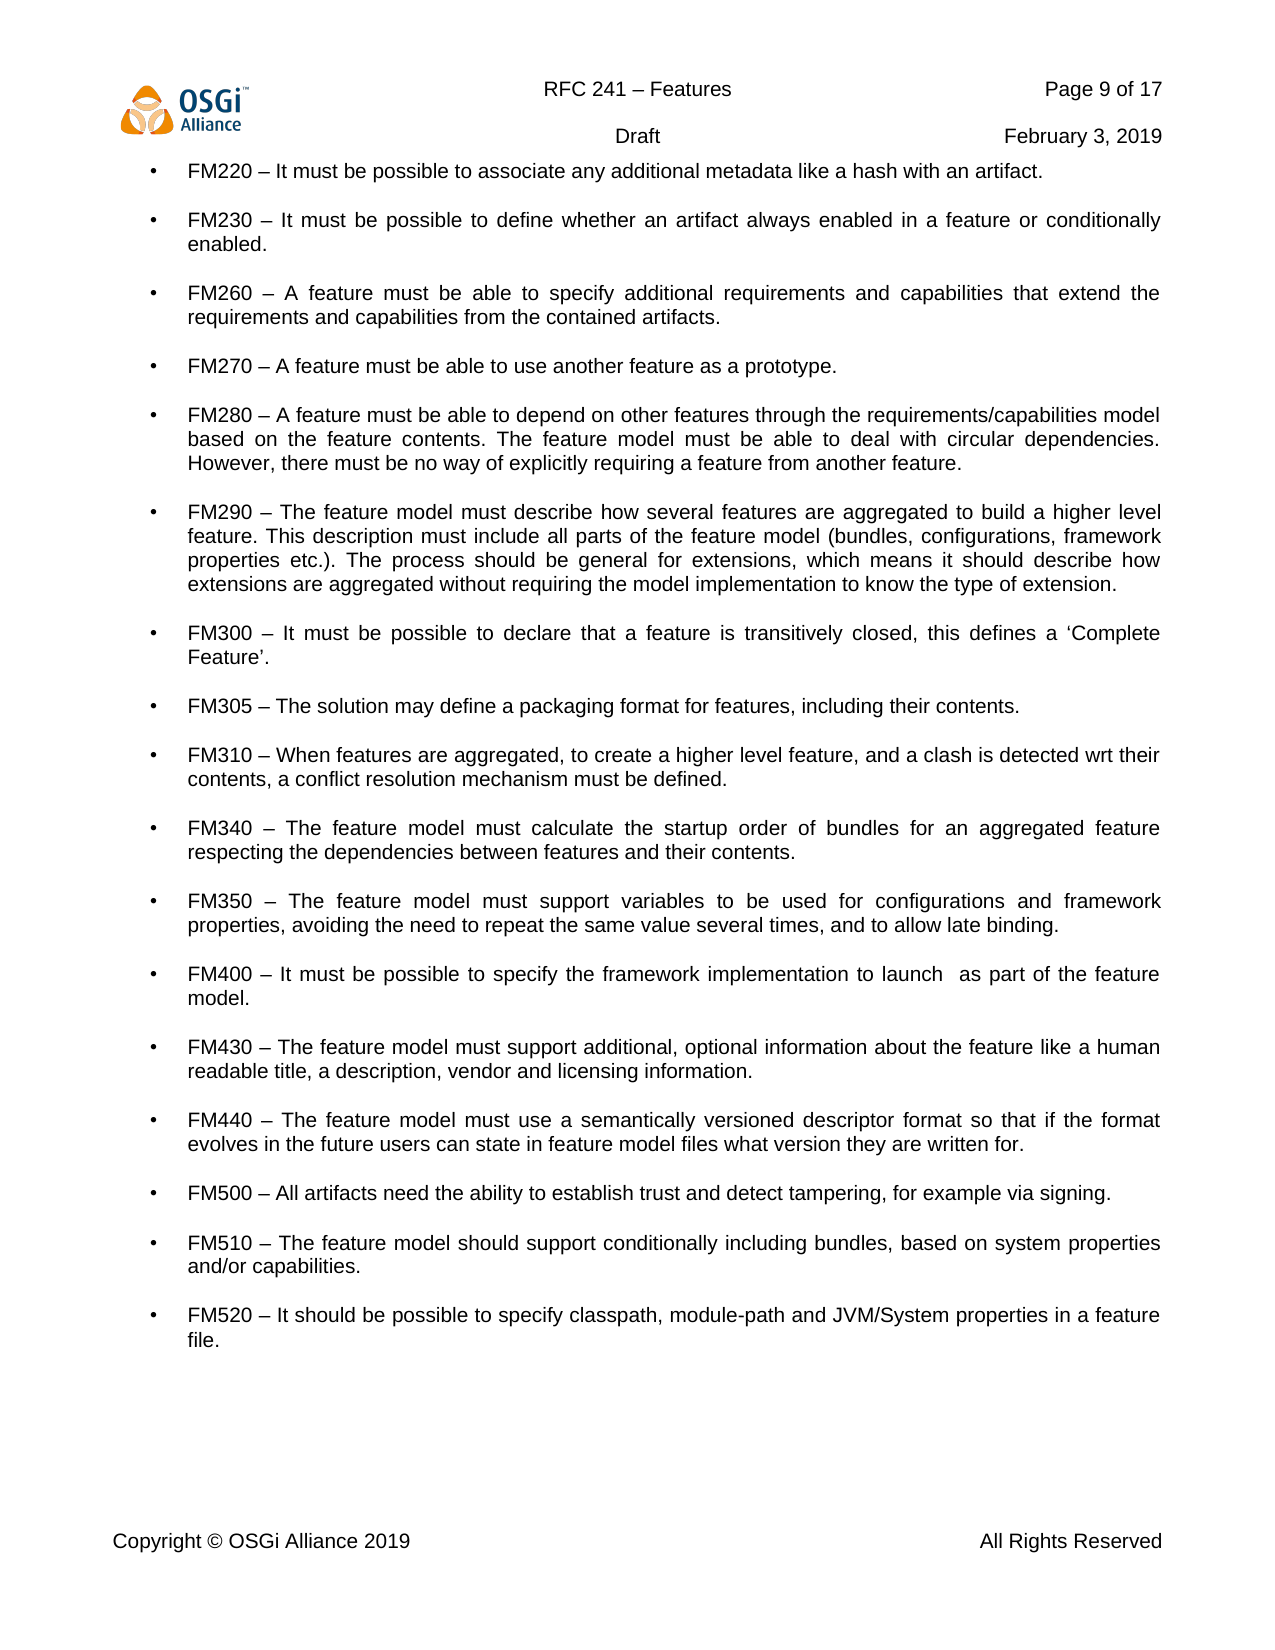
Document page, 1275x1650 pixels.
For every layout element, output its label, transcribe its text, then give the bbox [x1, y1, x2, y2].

list FM230 – It must be possible to define whether an artifact always enabled in a feature or conditionally enabled. [150, 208, 1162, 256]
list FM280 – A feature must be able to depend on other features through the requirements/capabilities model based on the feature contents. The feature model must be able to deal with circular dependencies. However, there must be no way of explicitly requiring a feature from another feature. [150, 403, 1162, 475]
list FM305 – The solution may define a packaging format for features, including their contents. [150, 694, 1162, 718]
list FM310 – When features are aggregated, to create a higher level feature, and a clash is detected wrt their contents, a conflict resolution mechanism must be defined. [150, 743, 1162, 791]
list FM340 – The feature model must calculate the startup order of bundles for an aggregated feature respecting the dependencies between features and their contents. [150, 816, 1162, 864]
list FM520 – It should be possible to specify classpath, module-path and JVM/System properties in a feature file. [150, 1303, 1162, 1351]
list FM260 – A feature must be able to specify additional requirements and capabilities that extend the requirements and capabilities from the contained artifacts. [150, 281, 1162, 329]
list FM400 – It must be possible to specify the framework implementation to launch as part of the feature model. [150, 962, 1162, 1010]
list FM290 – The feature model must describe how several features are aggregated to build a higher level feature. This description must include all parts of the feature model (bundles, configurations, framework properties etc.). The process should be general for extensions, which means it should describe how extensions are aggregated without requiring the model implementation to know the type of extension. [150, 500, 1162, 596]
list FM440 – The feature model must use a semantically versioned descriptor format so that if the format evolves in the future users can state in feature model files what version they are written for. [150, 1108, 1162, 1156]
list FM300 – It must be possible to declare that a feature is transitively closed, this defines a ‘Complete Feature’. [150, 621, 1162, 669]
picture [113, 78, 257, 142]
list FM500 – All artifacts need the ability to establish trust and detect tampering, for example via signing. [150, 1181, 1162, 1205]
list FM510 – The feature model should support conditionally including bundles, based on system properties and/or capabilities. [150, 1230, 1162, 1278]
list FM270 – A feature must be able to use another feature as a prototype. [150, 354, 1162, 378]
list FM220 – It must be possible to associate any additional metadata like a hash with an artifact. [150, 159, 1162, 183]
list FM350 – The feature model must support variables to be used for configurations and framework properties, avoiding the need to repeat the same value several times, and to allow late binding. [150, 889, 1162, 937]
list FM430 – The feature model must support additional, optional information about the feature like a human readable title, a description, vendor and licensing information. [150, 1035, 1162, 1083]
